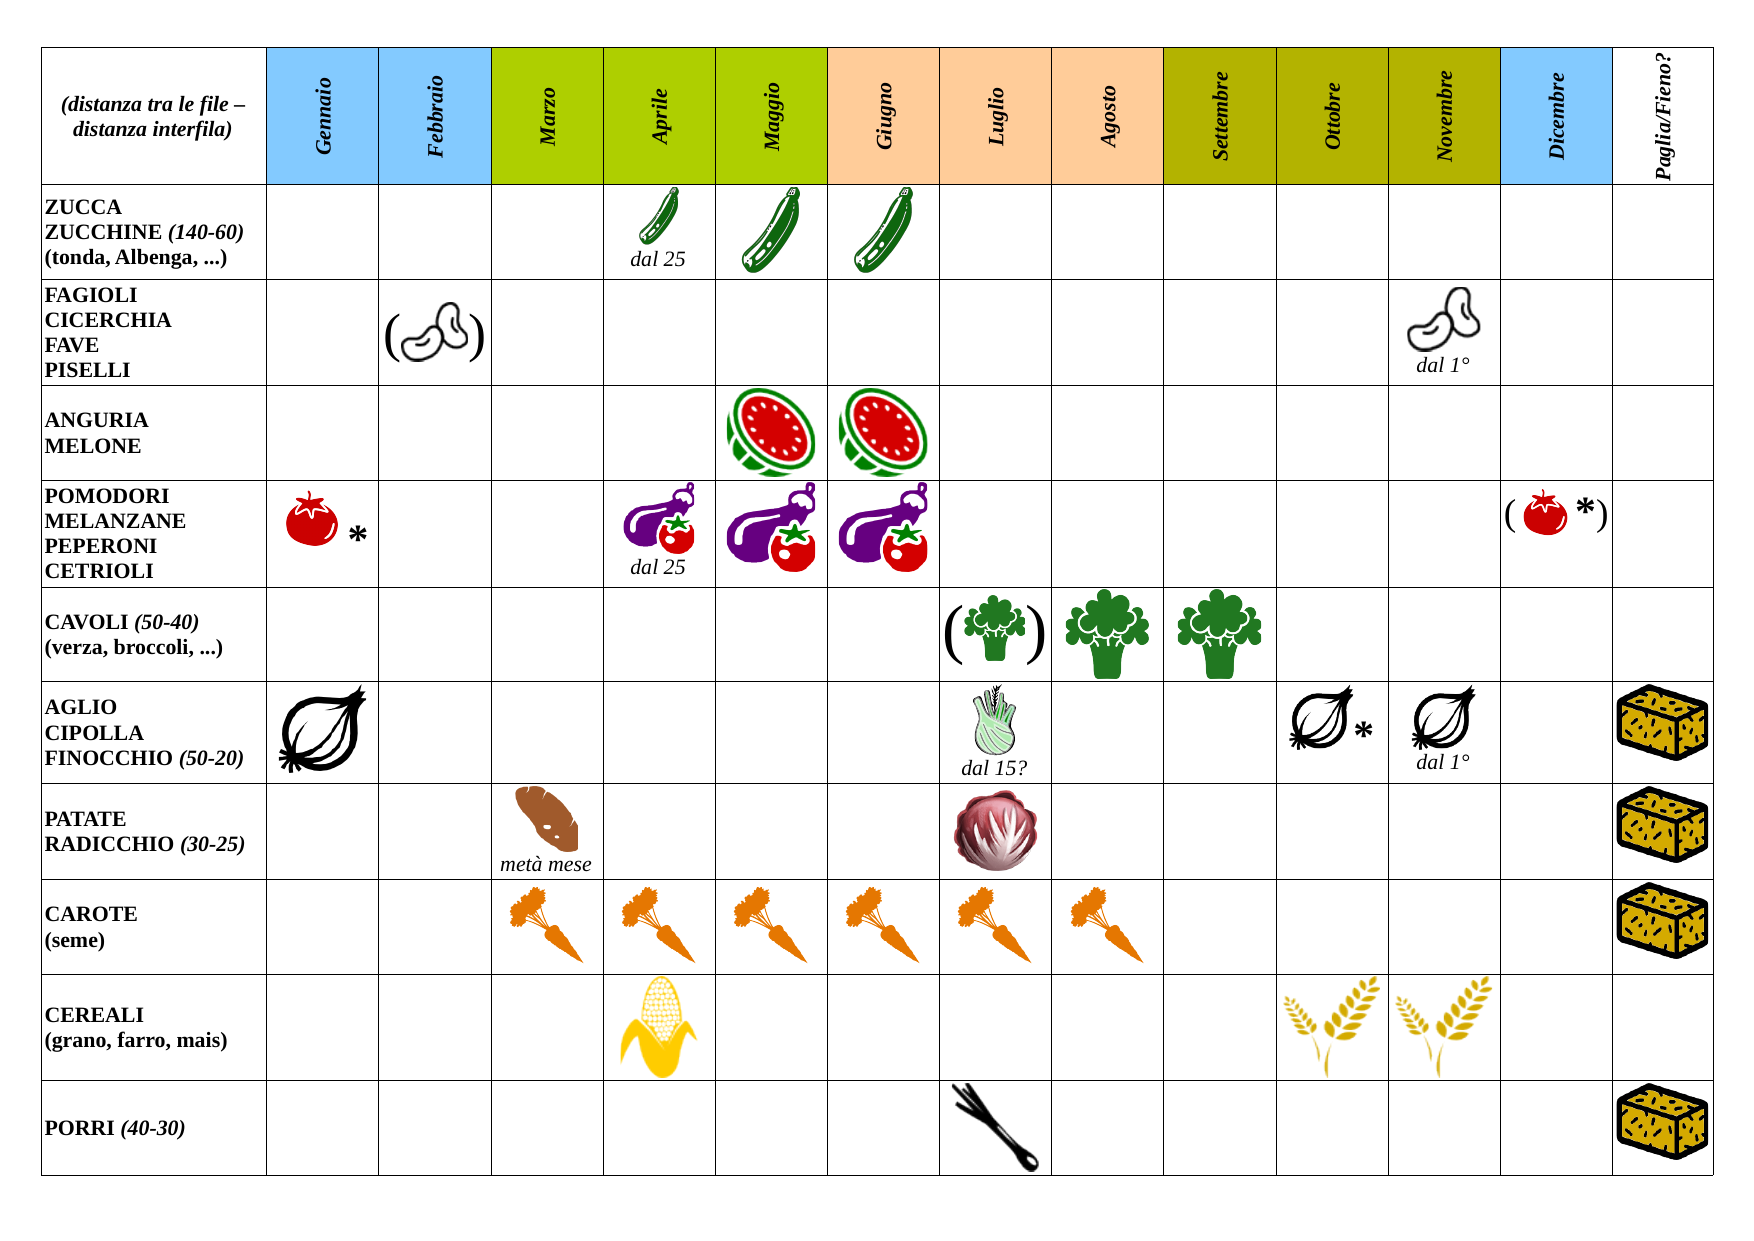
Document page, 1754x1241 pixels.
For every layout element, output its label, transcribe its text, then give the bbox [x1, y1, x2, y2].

picture [726, 388, 816, 477]
table_cell [716, 481, 827, 587]
table_cell [1277, 588, 1388, 681]
table_cell [940, 386, 1051, 480]
picture [838, 882, 928, 971]
table_cell [1277, 386, 1388, 480]
table_header Aprile [604, 48, 715, 184]
picture [1616, 882, 1709, 959]
table_cell [492, 386, 603, 480]
picture [951, 882, 1040, 971]
table_cell [379, 880, 491, 974]
table_cell [1501, 280, 1612, 385]
table_cell [828, 588, 939, 681]
table_cell dal 25 [604, 481, 715, 587]
table_cell [1501, 784, 1612, 879]
table_cell [379, 682, 491, 783]
picture [721, 187, 821, 276]
table_cell [1052, 880, 1163, 974]
table_cell [1501, 682, 1612, 783]
picture [838, 482, 928, 572]
table_cell CAVOLI (50-40) (verza, broccoli, ...) [42, 588, 266, 681]
table_cell [1052, 386, 1163, 480]
table_cell [267, 280, 378, 385]
table_cell [1164, 185, 1276, 279]
picture [623, 482, 695, 554]
table_cell [828, 280, 939, 385]
table_cell [716, 185, 827, 279]
picture [1395, 976, 1493, 1078]
table_cell [267, 975, 378, 1080]
table_header Novembre [1389, 48, 1500, 184]
table_cell ANGURIA MELONE [42, 386, 266, 480]
picture [1063, 882, 1152, 971]
table_cell [1613, 784, 1713, 879]
picture [278, 684, 367, 773]
table_cell [940, 784, 1051, 879]
table_cell [1052, 975, 1163, 1080]
picture [625, 187, 693, 247]
table_cell [379, 975, 491, 1080]
table_cell ZUCCA ZUCCHINE (140-60) (tonda, Albenga, ...) [42, 185, 266, 279]
table_cell [1613, 588, 1713, 681]
table_cell [1613, 682, 1713, 783]
table_header Luglio [940, 48, 1051, 184]
table_cell [828, 185, 939, 279]
table_cell [1501, 975, 1612, 1080]
table_cell dal 25 [604, 185, 715, 279]
picture [726, 482, 816, 572]
picture [1516, 482, 1575, 542]
picture [833, 187, 933, 276]
table_cell [1501, 185, 1612, 279]
picture [1407, 287, 1481, 352]
table_cell [716, 1081, 827, 1174]
table_cell [1277, 280, 1388, 385]
table_cell [604, 975, 715, 1080]
table_cell [267, 880, 378, 974]
picture [838, 388, 928, 477]
table_cell [828, 386, 939, 480]
table_cell [716, 588, 827, 681]
table_cell FAGIOLI CICERCHIA FAVE PISELLI [42, 280, 266, 385]
table_cell [604, 1081, 715, 1174]
table_cell [1164, 784, 1276, 879]
table_cell [1164, 880, 1276, 974]
table_cell [1501, 588, 1612, 681]
table_cell [492, 682, 603, 783]
table_cell [1389, 185, 1500, 279]
table_cell [492, 880, 603, 974]
table_cell [379, 185, 491, 279]
table_cell [1052, 280, 1163, 385]
table_cell [1277, 784, 1388, 879]
table_cell [604, 588, 715, 681]
table_cell [1052, 784, 1163, 879]
table_cell PORRI (40-30) [42, 1081, 266, 1174]
table_cell [267, 588, 378, 681]
table_cell [828, 1081, 939, 1174]
table_cell [828, 481, 939, 587]
table_cell () [379, 280, 491, 385]
picture [1616, 1083, 1709, 1160]
table_cell [1052, 1081, 1163, 1174]
table_header Febbraio [379, 48, 491, 184]
table_cell [379, 588, 491, 681]
picture [964, 595, 1025, 661]
table_header Giugno [828, 48, 939, 184]
table_cell [492, 1081, 603, 1174]
table_cell [1389, 784, 1500, 879]
table_cell [716, 975, 827, 1080]
table_cell [940, 1081, 1051, 1174]
table_cell [492, 280, 603, 385]
table_cell [1277, 880, 1388, 974]
table_cell [1501, 1081, 1612, 1174]
table_cell [1613, 975, 1713, 1080]
table_cell dal 1° [1389, 280, 1500, 385]
table_cell dal 15? [940, 682, 1051, 783]
table_cell dal 1° [1389, 682, 1500, 783]
table_cell [1052, 588, 1163, 681]
table_cell [716, 784, 827, 879]
table_cell * [1277, 682, 1388, 783]
table_cell [1501, 386, 1612, 480]
table_cell [1164, 481, 1276, 587]
table_cell [492, 185, 603, 279]
table_cell AGLIO CIPOLLA FINOCCHIO (50-20) [42, 682, 266, 783]
table_cell [716, 280, 827, 385]
table_cell [267, 185, 378, 279]
table_cell [1389, 880, 1500, 974]
table_cell [604, 386, 715, 480]
table_cell [1164, 975, 1276, 1080]
table_cell [940, 880, 1051, 974]
picture [515, 786, 578, 852]
table_cell [828, 784, 939, 879]
table_cell [1389, 975, 1500, 1080]
table_cell [604, 784, 715, 879]
table_cell [267, 1081, 378, 1174]
table_header (distanza tra le file – distanza interfila) [42, 48, 266, 184]
table_cell [379, 784, 491, 879]
table_header Agosto [1052, 48, 1163, 184]
table_cell [1164, 588, 1276, 681]
table_cell CEREALI (grano, farro, mais) [42, 975, 266, 1080]
table_cell [379, 481, 491, 587]
table_cell [267, 682, 378, 783]
picture [1616, 684, 1709, 761]
table_cell [267, 386, 378, 480]
picture [1289, 684, 1354, 750]
table_cell [379, 386, 491, 480]
table_cell CAROTE (seme) [42, 880, 266, 974]
table_cell [492, 481, 603, 587]
table_header Marzo [492, 48, 603, 184]
picture [401, 302, 468, 362]
table_cell [1389, 1081, 1500, 1174]
table_header Paglia/Fieno? [1613, 48, 1713, 184]
table_cell [1277, 1081, 1388, 1174]
table_cell [1164, 386, 1276, 480]
table_cell [1389, 386, 1500, 480]
table_cell [1613, 185, 1713, 279]
table_cell [267, 784, 378, 879]
picture [276, 482, 348, 554]
table_cell [940, 185, 1051, 279]
table_cell [940, 975, 1051, 1080]
picture [614, 882, 704, 971]
table_cell [1613, 481, 1713, 587]
picture [1411, 684, 1476, 750]
table_cell [379, 1081, 491, 1174]
picture [620, 976, 698, 1078]
picture [951, 1083, 1039, 1172]
table_cell [828, 682, 939, 783]
picture [951, 786, 1040, 875]
table_cell * [267, 481, 378, 587]
picture [1065, 589, 1149, 679]
table_header Maggio [716, 48, 827, 184]
table_cell metà mese [492, 784, 603, 879]
table_cell [1389, 481, 1500, 587]
table_cell [604, 280, 715, 385]
table_cell [492, 588, 603, 681]
table_header Ottobre [1277, 48, 1388, 184]
table_cell [1052, 682, 1163, 783]
table_cell [828, 975, 939, 1080]
table_cell [492, 975, 603, 1080]
table_cell [1052, 481, 1163, 587]
table_cell [1613, 880, 1713, 974]
table_cell [604, 682, 715, 783]
table_cell [1277, 185, 1388, 279]
table_cell [940, 280, 1051, 385]
table_cell [940, 481, 1051, 587]
table_cell [1277, 975, 1388, 1080]
table_cell [716, 880, 827, 974]
table_cell [1164, 1081, 1276, 1174]
picture [1616, 786, 1709, 863]
picture [1177, 589, 1262, 679]
table_cell [1613, 386, 1713, 480]
table_header Gennaio [267, 48, 378, 184]
table_cell PATATE RADICCHIO (30-25) [42, 784, 266, 879]
table_cell [1164, 682, 1276, 783]
table_cell [716, 682, 827, 783]
picture [726, 882, 816, 971]
table_cell POMODORI MELANZANE PEPERONI CETRIOLI [42, 481, 266, 587]
table_header Dicembre [1501, 48, 1612, 184]
table_cell [716, 386, 827, 480]
table_header Settembre [1164, 48, 1276, 184]
table_cell [1164, 280, 1276, 385]
table_cell [1052, 185, 1163, 279]
table_cell [1389, 588, 1500, 681]
table_cell [1613, 1081, 1713, 1174]
table_cell [1277, 481, 1388, 587]
table_cell () [940, 588, 1051, 681]
table_cell [604, 880, 715, 974]
picture [502, 882, 592, 971]
table_cell (*) [1501, 481, 1612, 587]
picture [1283, 976, 1380, 1078]
table_cell [1501, 880, 1612, 974]
table_cell [1613, 280, 1713, 385]
table_cell [828, 880, 939, 974]
